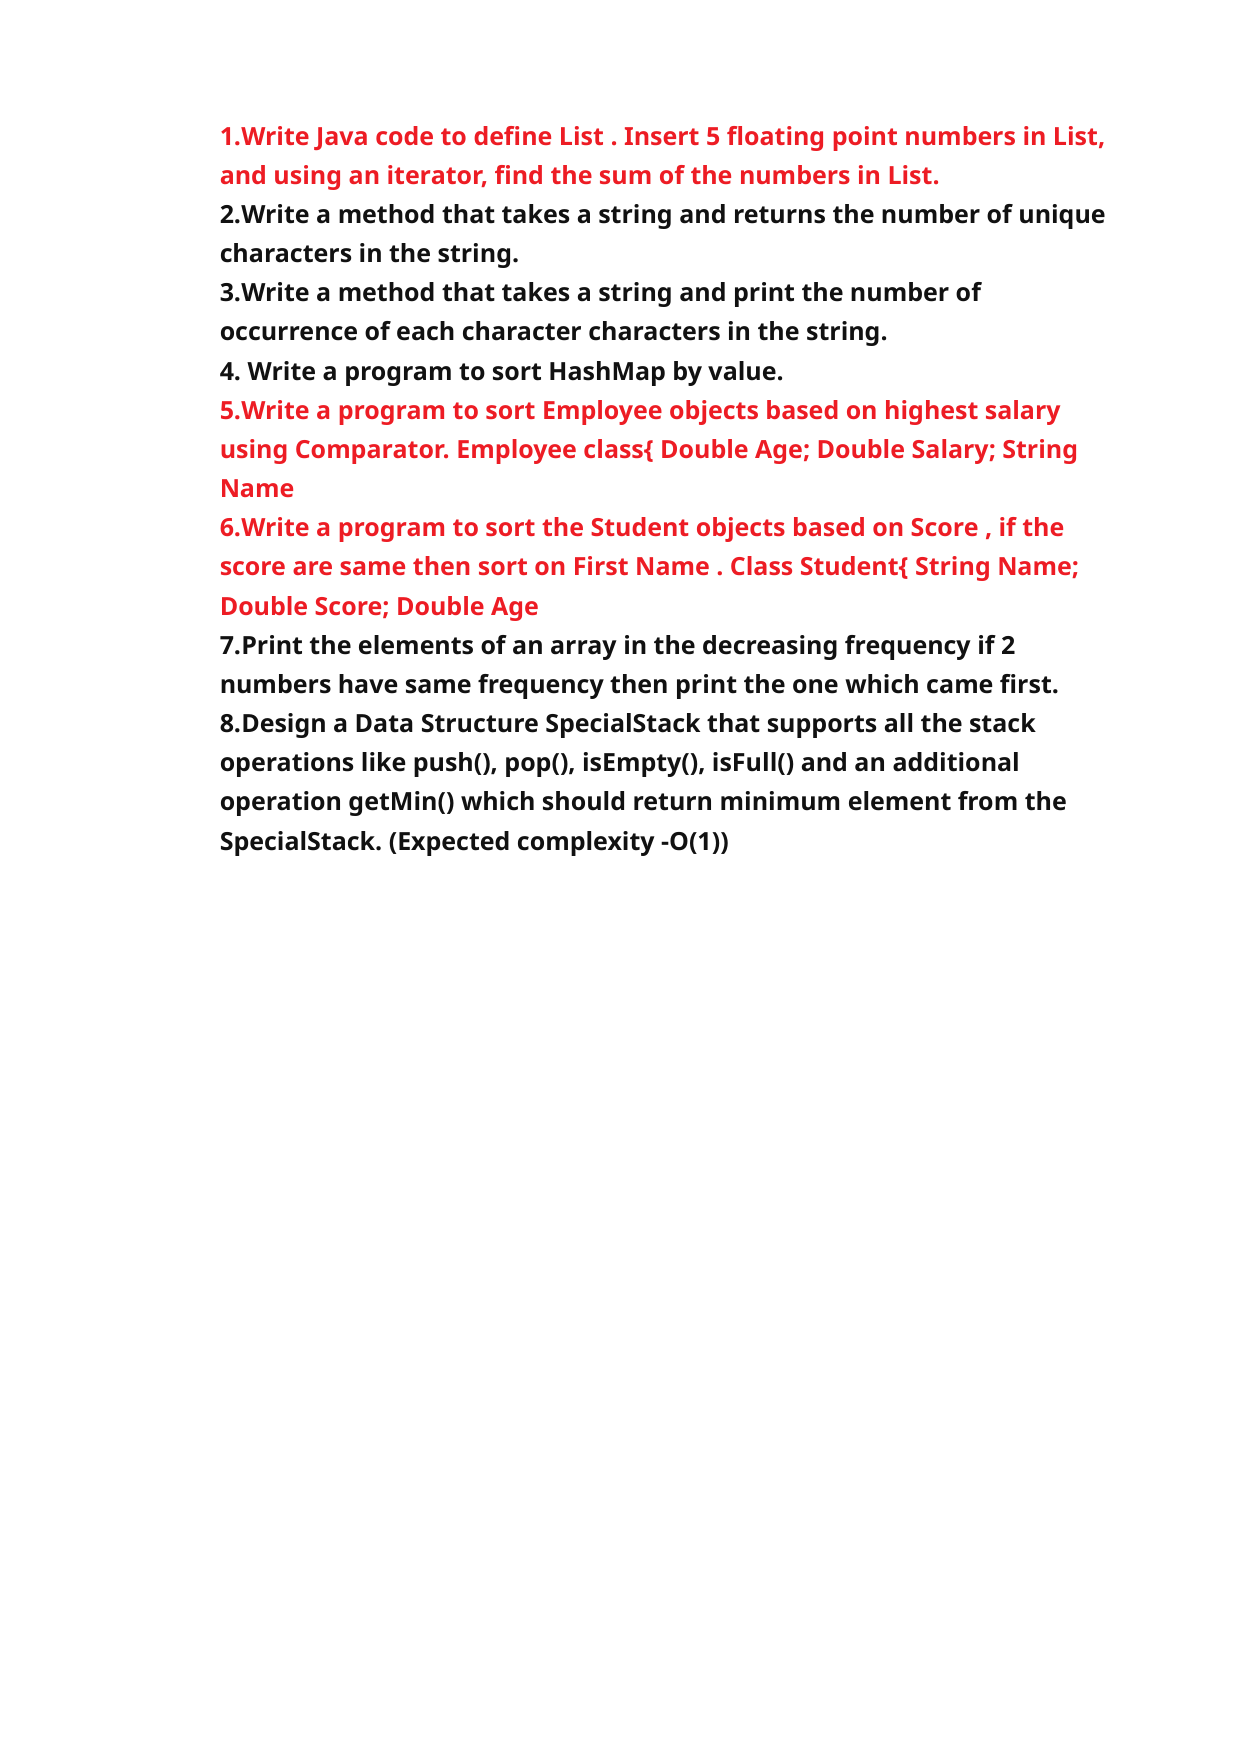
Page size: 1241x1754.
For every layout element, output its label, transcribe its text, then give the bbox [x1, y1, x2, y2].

list Design a Data Structure SpecialStack that supports all the stack operations like push(), pop(), isEmpty(), isFull() and an additional operation getMin() which should return minimum element from the SpecialStack. (Expected complexity -O(1)) [146, 706, 1122, 857]
list Print the elements of an array in the decreasing frequency if 2 numbers have same frequency then print the one which came first. [146, 627, 1122, 701]
list Write a program to sort HashMap by value. [146, 353, 1122, 387]
list Write a method that takes a string and print the number of occurrence of each character characters in the string. [146, 275, 1122, 348]
list Write a program to sort Employee objects based on highest salary using Comparator. Employee class{ Double Age; Double Salary; String Name [146, 392, 1122, 505]
list Write a method that takes a string and returns the number of unique characters in the string. [146, 196, 1122, 270]
list Write Java code to define List . Insert 5 floating point numbers in List, and using an iterator, find the sum of the numbers in List. [146, 118, 1122, 191]
list Write a program to sort the Student objects based on Score , if the score are same then sort on First Name . Class Student{ String Name; Double Score; Double Age [146, 510, 1122, 622]
